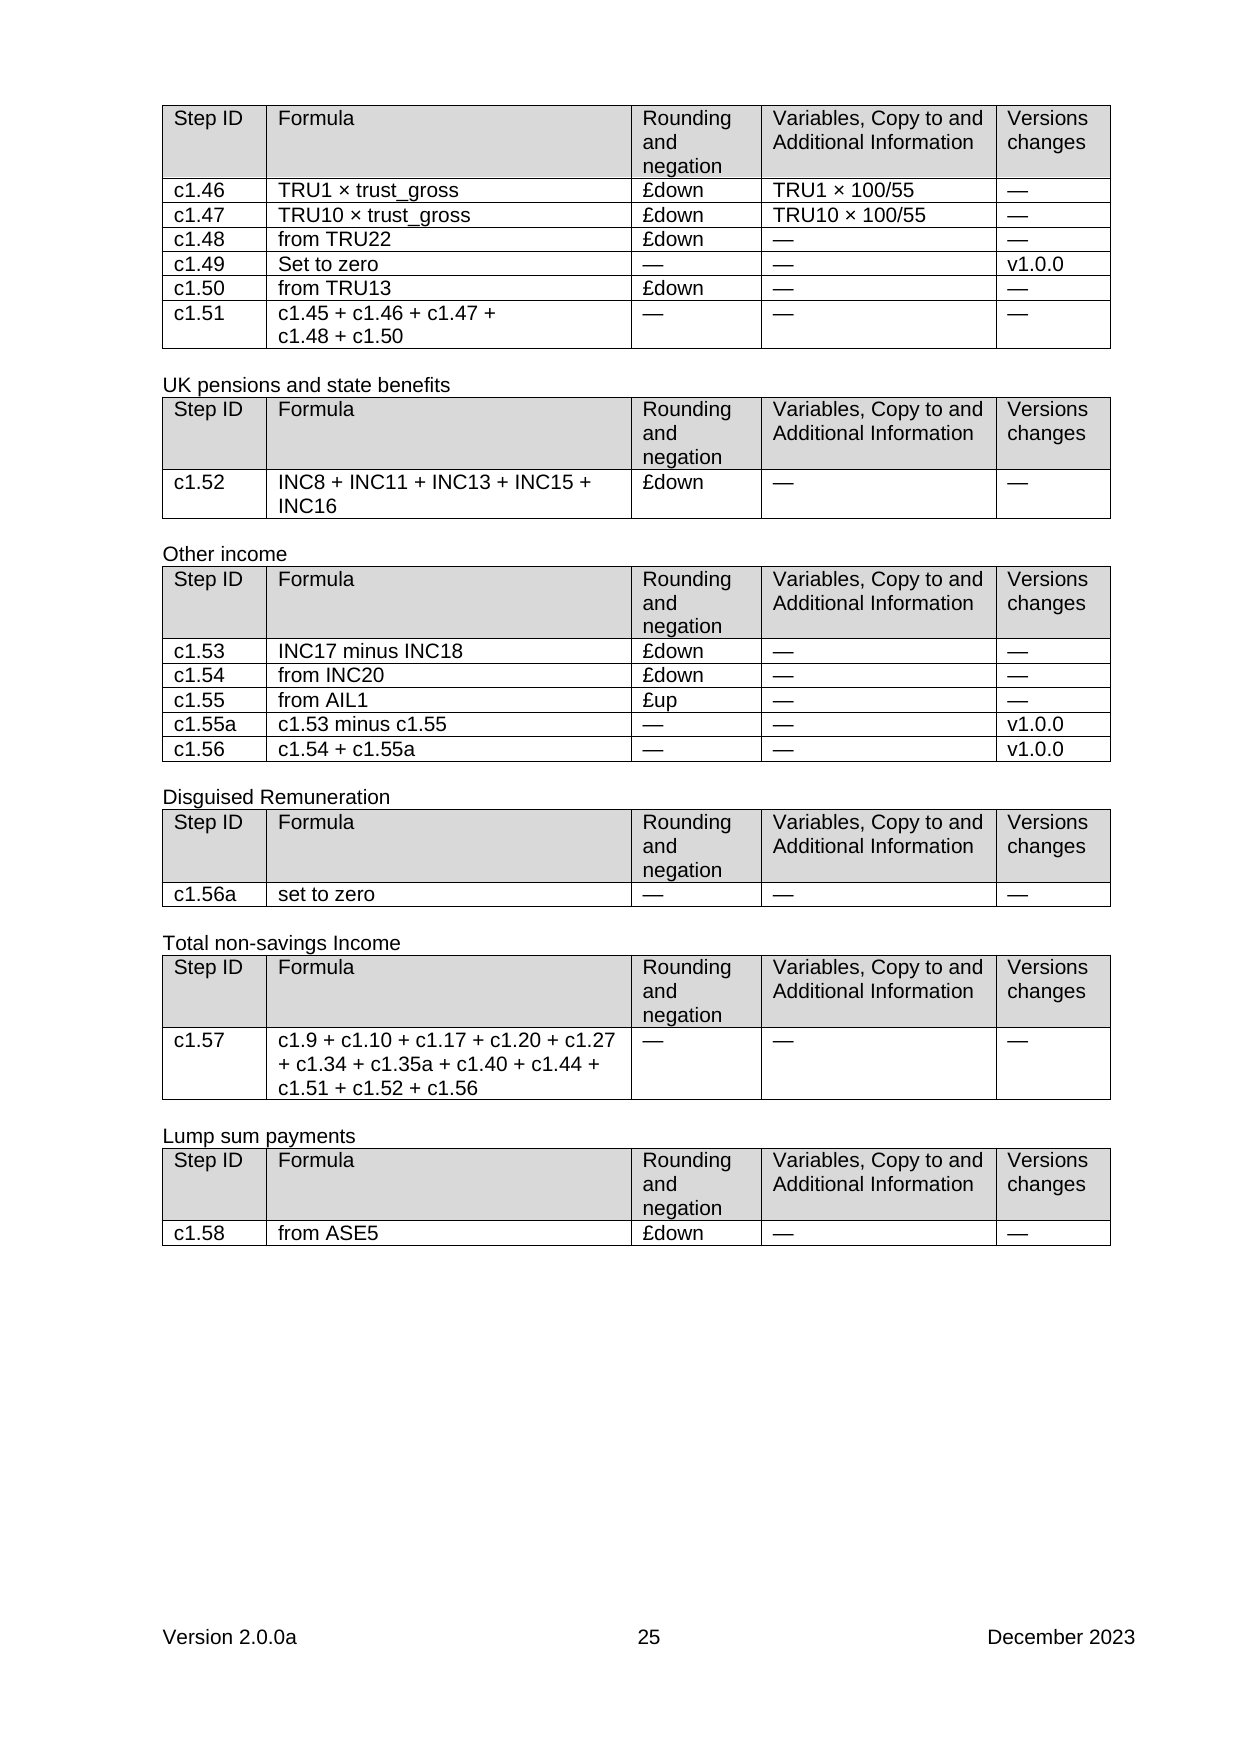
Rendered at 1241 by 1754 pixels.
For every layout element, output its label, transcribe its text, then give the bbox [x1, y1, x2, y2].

table_header Variables, Copy to and Additional Information [762, 810, 996, 882]
table_cell from INC20 [267, 664, 631, 687]
table_cell c1.55 [163, 688, 266, 712]
table_cell — [762, 1028, 996, 1099]
table_cell — [997, 639, 1110, 663]
table_cell c1.56 [163, 737, 266, 761]
table_header Step ID [163, 956, 266, 1027]
table_cell c1.47 [163, 203, 266, 226]
table_cell — [762, 276, 996, 300]
text UK pensions and state benefits [162, 373, 1135, 397]
table_header Variables, Copy to and Additional Information [762, 567, 996, 638]
table_cell — [997, 228, 1110, 251]
table_cell c1.52 [163, 470, 266, 517]
table_cell c1.53 [163, 639, 266, 663]
table_cell c1.58 [163, 1221, 266, 1244]
table_header Step ID [163, 1149, 266, 1220]
table_cell — [762, 737, 996, 761]
table_cell c1.48 [163, 228, 266, 251]
table_cell — [762, 639, 996, 663]
table_cell c1.51 [163, 301, 266, 348]
table_cell Set to zero [267, 252, 631, 275]
table_header Rounding and negation [632, 567, 761, 638]
text Disguised Remuneration [162, 785, 1135, 809]
table_header Formula [267, 956, 631, 1027]
table_cell — [997, 1028, 1110, 1099]
table_cell £down [632, 664, 761, 687]
table_header Step ID [163, 106, 266, 177]
table_header Variables, Copy to and Additional Information [762, 1149, 996, 1220]
text Total non-savings Income [162, 931, 1135, 954]
table_header Rounding and negation [632, 1149, 761, 1220]
table_header Rounding and negation [632, 810, 761, 882]
table_header Variables, Copy to and Additional Information [762, 106, 996, 177]
table_cell c1.53 minus c1.55 [267, 713, 631, 736]
table_cell c1.54 [163, 664, 266, 687]
text Lump sum payments [162, 1124, 1135, 1148]
table_cell — [997, 688, 1110, 712]
table_cell £down [632, 203, 761, 226]
table_cell £down [632, 470, 761, 517]
table_header Formula [267, 106, 631, 177]
table_cell TRU1 × trust_gross [267, 179, 631, 202]
table_cell — [762, 688, 996, 712]
table_header Variables, Copy to and Additional Information [762, 956, 996, 1027]
table_cell £down [632, 179, 761, 202]
table_header Formula [267, 398, 631, 469]
table_cell c1.50 [163, 276, 266, 300]
table_cell v1.0.0 [997, 713, 1110, 736]
table_cell TRU10 × trust_gross [267, 203, 631, 226]
table_header Variables, Copy to and Additional Information [762, 398, 996, 469]
table_cell — [632, 1028, 761, 1099]
table_cell — [632, 883, 761, 906]
table_header Rounding and negation [632, 398, 761, 469]
table_header Versions changes [997, 956, 1110, 1027]
table_cell — [762, 713, 996, 736]
table_header Formula [267, 810, 631, 882]
table_cell — [632, 737, 761, 761]
table_cell — [762, 301, 996, 348]
table_cell — [762, 228, 996, 251]
table_cell — [762, 1221, 996, 1244]
table_cell v1.0.0 [997, 252, 1110, 275]
table_cell c1.56a [163, 883, 266, 906]
table_cell — [997, 179, 1110, 202]
table_header Rounding and negation [632, 956, 761, 1027]
text Other income [162, 542, 1135, 566]
table_cell INC17 minus INC18 [267, 639, 631, 663]
table_cell c1.9 + c1.10 + c1.17 + c1.20 + c1.27 + c1.34 + c1.35a + c1.40 + c1.44 + c1.51 + c1.52 + c1.56 [267, 1028, 631, 1099]
table_cell c1.57 [163, 1028, 266, 1099]
table_cell £up [632, 688, 761, 712]
table_cell £down [632, 1221, 761, 1244]
table_cell — [632, 252, 761, 275]
table_cell — [997, 1221, 1110, 1244]
table_cell INC8 + INC11 + INC13 + INC15 + INC16 [267, 470, 631, 517]
table_header Versions changes [997, 810, 1110, 882]
table_header Step ID [163, 398, 266, 469]
table_cell — [762, 664, 996, 687]
table_header Versions changes [997, 106, 1110, 177]
table_cell — [997, 883, 1110, 906]
table_header Versions changes [997, 1149, 1110, 1220]
table_header Step ID [163, 810, 266, 882]
table_cell £down [632, 228, 761, 251]
table_cell c1.49 [163, 252, 266, 275]
table_cell v1.0.0 [997, 737, 1110, 761]
table_cell from AIL1 [267, 688, 631, 712]
table_cell — [762, 252, 996, 275]
table_header Step ID [163, 567, 266, 638]
table_cell c1.54 + c1.55a [267, 737, 631, 761]
table_cell from TRU22 [267, 228, 631, 251]
table_cell — [632, 301, 761, 348]
table_header Rounding and negation [632, 106, 761, 177]
table_cell — [762, 470, 996, 517]
table_cell TRU1 × 100/55 [762, 179, 996, 202]
table_cell set to zero [267, 883, 631, 906]
table_cell — [762, 883, 996, 906]
table_cell — [997, 664, 1110, 687]
table_cell — [997, 301, 1110, 348]
table_cell c1.46 [163, 179, 266, 202]
table_header Formula [267, 567, 631, 638]
table_cell TRU10 × 100/55 [762, 203, 996, 226]
table_header Formula [267, 1149, 631, 1220]
table_cell — [997, 276, 1110, 300]
table_cell c1.45 + c1.46 + c1.47 + c1.48 + c1.50 [267, 301, 631, 348]
table_cell — [997, 203, 1110, 226]
table_cell £down [632, 276, 761, 300]
table_cell — [997, 470, 1110, 517]
table_cell — [632, 713, 761, 736]
table_header Versions changes [997, 398, 1110, 469]
table_cell c1.55a [163, 713, 266, 736]
table_cell £down [632, 639, 761, 663]
table_cell from TRU13 [267, 276, 631, 300]
table_header Versions changes [997, 567, 1110, 638]
table_cell from ASE5 [267, 1221, 631, 1244]
